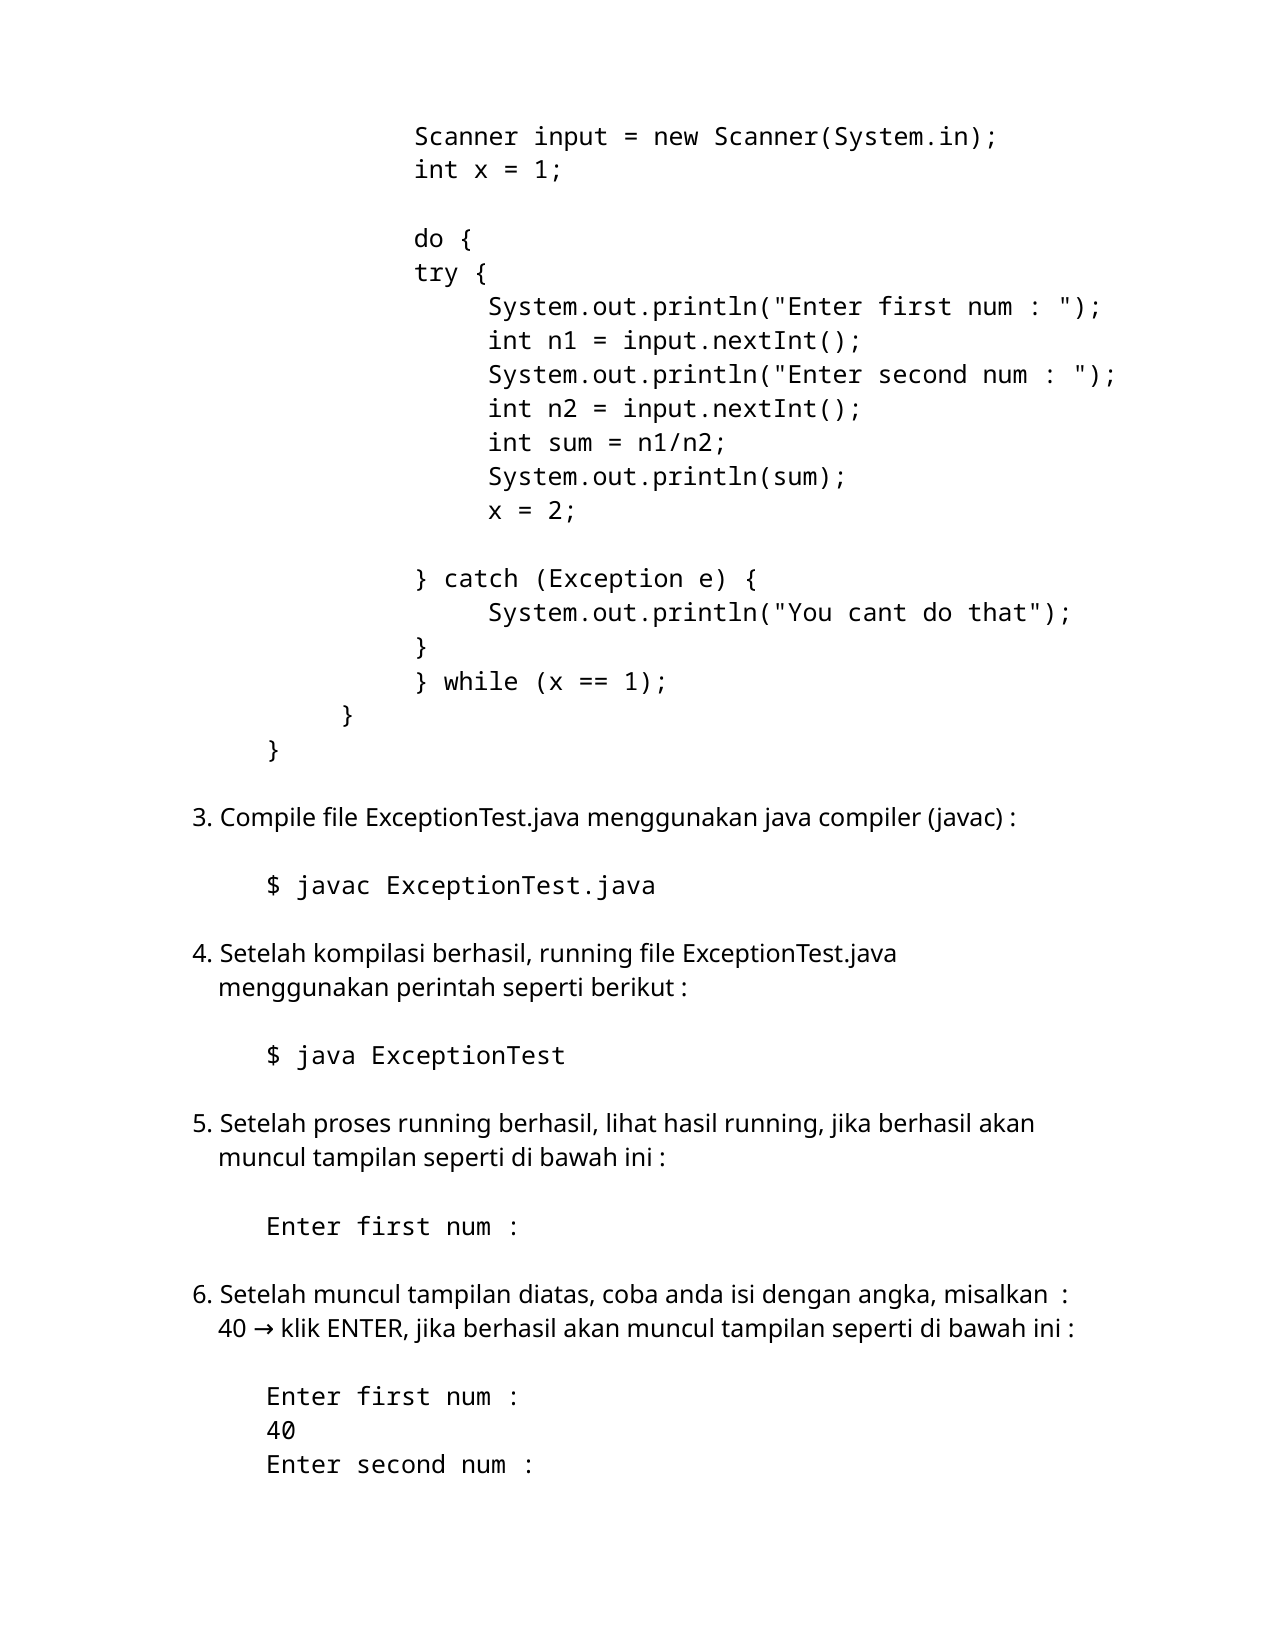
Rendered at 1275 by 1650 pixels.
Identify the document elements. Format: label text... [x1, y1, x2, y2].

text int x = 1; [118, 152, 1157, 186]
text Scanner input = new Scanner(System.in); [118, 118, 1157, 152]
text 5. Setelah proses running berhasil, lihat hasil running, jika berhasil akan [118, 1106, 1157, 1140]
text } while (x == 1); [118, 663, 1157, 697]
text } catch (Exception e) { [118, 561, 1157, 595]
text try { [118, 254, 1157, 288]
text } [118, 629, 1157, 663]
text int sum = n1/n2; [118, 425, 1157, 459]
text Enter first num : [118, 1378, 1157, 1412]
text System.out.println("Enter second num : "); [118, 357, 1157, 391]
text System.out.println(sum); [118, 459, 1157, 493]
text muncul tampilan seperti di bawah ini : Enter first num : 6. Setelah muncul tampilan diatas, coba anda isi dengan angka, misalkan : 40 → klik ENTER, jika berhasil akan muncul tampilan seperti di bawah ini : [118, 1140, 1157, 1344]
text x = 2; [118, 493, 1157, 527]
text } 3. Compile file ExceptionTest.java menggunakan java compiler (javac) : $ javac ExceptionTest.java 4. Setelah kompilasi berhasil, running file ExceptionTest.java menggunakan perintah seperti berikut : $ java ExceptionTest [118, 731, 1157, 1106]
text int n1 = input.nextInt(); [118, 322, 1157, 357]
text do { [118, 220, 1157, 254]
text System.out.println("You cant do that"); [118, 595, 1157, 629]
text Enter second num : [118, 1447, 1157, 1515]
text 40 [118, 1412, 1157, 1447]
text int n2 = input.nextInt(); [118, 391, 1157, 425]
text } [118, 697, 1157, 731]
text System.out.println("Enter first num : "); [118, 288, 1157, 322]
